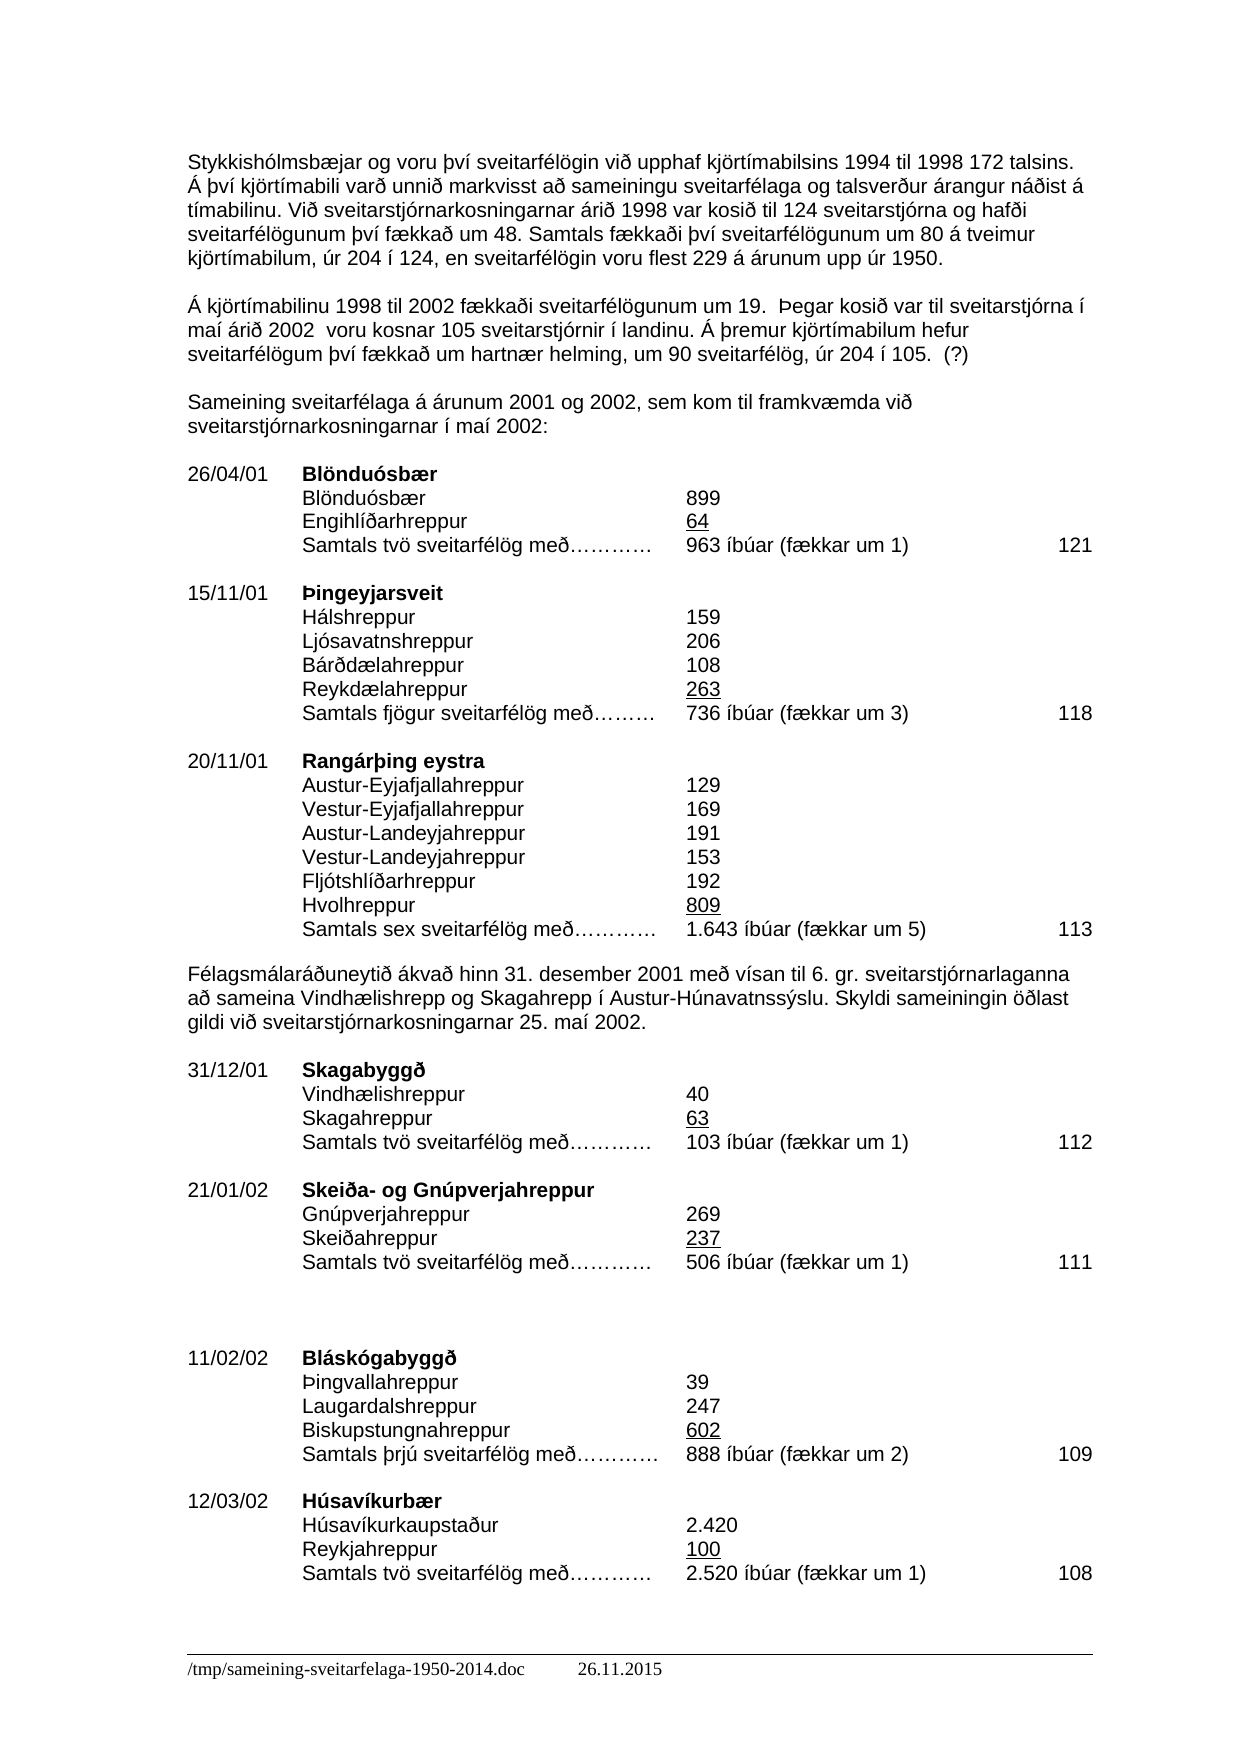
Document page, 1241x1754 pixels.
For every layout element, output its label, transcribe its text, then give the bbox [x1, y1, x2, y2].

table_cell [985, 1154, 1104, 1178]
table_cell [985, 893, 1104, 917]
table_cell 263 [675, 677, 984, 701]
table_cell [985, 1537, 1104, 1561]
text Sameining sveitarfélaga á árunum 2001 og 2002, sem kom til framkvæmda við sveitarstjórnarkosningarnar í maí 2002: [187, 389, 1093, 437]
table_cell [176, 893, 291, 917]
table_cell [985, 1298, 1104, 1322]
table_cell [985, 1082, 1104, 1106]
table_cell [176, 1250, 291, 1274]
table_cell [176, 821, 291, 845]
table_cell Reykdælahreppur [291, 677, 674, 701]
table_cell Samtals tvö sveitarfélög með………… [291, 1561, 674, 1585]
table_cell 111 [985, 1250, 1104, 1274]
table_cell Samtals tvö sveitarfélög með………… [291, 1130, 674, 1154]
table_cell [176, 509, 291, 533]
table_cell [985, 1394, 1104, 1417]
table_cell 2.420 [675, 1513, 984, 1537]
table_cell 206 [675, 629, 984, 653]
table_cell 20/11/01 [176, 749, 291, 773]
table_cell [985, 1585, 1104, 1609]
table_cell [176, 629, 291, 653]
table_cell [985, 1418, 1104, 1441]
table_cell [176, 677, 291, 701]
table_cell [675, 581, 984, 605]
table_cell 112 [985, 1130, 1104, 1154]
table_cell Gnúpverjahreppur [291, 1202, 674, 1226]
table_cell Bláskógabyggð [291, 1346, 674, 1369]
table_cell 191 [675, 821, 984, 845]
table_cell [176, 725, 291, 749]
table_cell [985, 677, 1104, 701]
table_cell Skeiða- og Gnúpverjahreppur [291, 1178, 674, 1202]
table_cell [675, 557, 984, 581]
table_cell [176, 1585, 291, 1609]
table_cell [985, 605, 1104, 629]
table_cell Bárðdælahreppur [291, 653, 674, 677]
table_cell [985, 1178, 1104, 1202]
table_cell [176, 869, 291, 893]
table_cell [985, 773, 1104, 797]
table_cell 129 [675, 773, 984, 797]
table_cell [291, 1154, 674, 1178]
table_cell [176, 773, 291, 797]
table_cell [176, 1465, 291, 1489]
table_header [675, 461, 984, 485]
table_cell [176, 1418, 291, 1441]
table_cell Reykjahreppur [291, 1537, 674, 1561]
table_cell 602 [675, 1418, 984, 1441]
table_cell 269 [675, 1202, 984, 1226]
table_cell Biskupstungnahreppur [291, 1418, 674, 1441]
table_cell [675, 1274, 984, 1298]
table_header Blönduósbær [291, 461, 674, 485]
table_cell [176, 605, 291, 629]
table_cell [985, 1322, 1104, 1346]
table_cell [985, 1465, 1104, 1489]
table_cell 12/03/02 [176, 1489, 291, 1513]
table_cell [985, 1226, 1104, 1250]
table_cell 1.643 íbúar (fækkar um 5) [675, 917, 984, 941]
table_cell [675, 1489, 984, 1513]
table_cell [291, 557, 674, 581]
table_cell [675, 1154, 984, 1178]
table_cell 15/11/01 [176, 581, 291, 605]
table_cell Hálshreppur [291, 605, 674, 629]
table_cell [985, 1513, 1104, 1537]
table_cell Þingvallahreppur [291, 1370, 674, 1393]
table_cell [675, 1058, 984, 1082]
table_cell [985, 485, 1104, 509]
text Á kjörtímabilinu 1998 til 2002 fækkaði sveitarfélögunum um 19. Þegar kosið var til sveitarstjórna í maí árið 2002 voru kosnar 105 sveitarstjórnir í landinu. Á þremur kjörtímabilum hefur sveitarfélögum því fækkað um hartnær helming, um 90 sveitarfélög, úr 204 í 105. (?) [187, 294, 1093, 366]
table_cell [985, 1106, 1104, 1130]
table_cell Samtals sex sveitarfélög með………… [291, 917, 674, 941]
table_cell [176, 1130, 291, 1154]
table_cell 506 íbúar (fækkar um 1) [675, 1250, 984, 1274]
table_cell Rangárþing eystra [291, 749, 674, 773]
table_cell [675, 1465, 984, 1489]
table_cell Skagahreppur [291, 1106, 674, 1130]
table_cell [675, 1322, 984, 1346]
table_cell Samtals þrjú sveitarfélög með………… [291, 1441, 674, 1465]
table_cell [675, 749, 984, 773]
table_cell Samtals fjögur sveitarfélög með……… [291, 701, 674, 725]
table_cell 31/12/01 [176, 1058, 291, 1082]
table_cell [176, 485, 291, 509]
table_cell [291, 1322, 674, 1346]
table_cell [176, 917, 291, 941]
table_cell Skeiðahreppur [291, 1226, 674, 1250]
table_cell 121 [985, 533, 1104, 557]
table_cell [675, 725, 984, 749]
table_cell [176, 557, 291, 581]
table_cell [291, 725, 674, 749]
table_cell [176, 1394, 291, 1417]
table_cell [176, 1154, 291, 1178]
table_cell 113 [985, 917, 1104, 941]
table_cell 809 [675, 893, 984, 917]
table_cell 64 [675, 509, 984, 533]
table_cell [176, 797, 291, 821]
table_cell Engihlíðarhreppur [291, 509, 674, 533]
table_cell Ljósavatnshreppur [291, 629, 674, 653]
table_cell Skagabyggð [291, 1058, 674, 1082]
table_cell [176, 1274, 291, 1298]
table_cell [176, 845, 291, 869]
table_cell [985, 1058, 1104, 1082]
table_cell Austur-Landeyjahreppur [291, 821, 674, 845]
table_cell [291, 1585, 674, 1609]
table_cell [985, 509, 1104, 533]
table_cell [985, 581, 1104, 605]
table_cell [985, 1202, 1104, 1226]
table_cell 109 [985, 1441, 1104, 1465]
table_cell Samtals tvö sveitarfélög með………… [291, 533, 674, 557]
table_cell 40 [675, 1082, 984, 1106]
table_cell 108 [985, 1561, 1104, 1585]
table_cell [291, 1298, 674, 1322]
table_cell [985, 869, 1104, 893]
table_cell Húsavíkurkaupstaður [291, 1513, 674, 1537]
table_cell [176, 1322, 291, 1346]
table_cell 108 [675, 653, 984, 677]
table_cell 21/01/02 [176, 1178, 291, 1202]
table_cell 736 íbúar (fækkar um 3) [675, 701, 984, 725]
table_cell [291, 1465, 674, 1489]
table_cell Fljótshlíðarhreppur [291, 869, 674, 893]
table_cell [291, 1274, 674, 1298]
table_cell [176, 1202, 291, 1226]
table_cell Húsavíkurbær [291, 1489, 674, 1513]
table_cell 899 [675, 485, 984, 509]
table_cell [176, 1370, 291, 1393]
table_cell Vestur-Landeyjahreppur [291, 845, 674, 869]
table_cell Félagsmálaráðuneytið ákvað hinn 31. desember 2001 með vísan til 6. gr. sveitarstjórnarlaganna að sameina Vindhælishrepp og Skagahrepp í Austur-Húnavatnssýslu. Skyldi sameiningin öðlast gildi við sveitarstjórnarkosningarnar 25. maí 2002. [176, 941, 1104, 1058]
table_cell 237 [675, 1226, 984, 1250]
table_cell 11/02/02 [176, 1346, 291, 1369]
table_cell 192 [675, 869, 984, 893]
table_cell [176, 533, 291, 557]
table_cell [176, 1561, 291, 1585]
table_cell [176, 1298, 291, 1322]
table_cell [985, 797, 1104, 821]
table_cell 159 [675, 605, 984, 629]
table_cell [675, 1178, 984, 1202]
table_cell [985, 557, 1104, 581]
table_cell [985, 1274, 1104, 1298]
table_cell [985, 821, 1104, 845]
table_cell [985, 1489, 1104, 1513]
table_cell Blönduósbær [291, 485, 674, 509]
table_cell 63 [675, 1106, 984, 1130]
table_cell [176, 1226, 291, 1250]
table_cell [985, 653, 1104, 677]
table_cell Laugardalshreppur [291, 1394, 674, 1417]
table_cell Þingeyjarsveit [291, 581, 674, 605]
table_cell [985, 725, 1104, 749]
table_header [985, 461, 1104, 485]
table_cell [985, 629, 1104, 653]
table_cell 153 [675, 845, 984, 869]
table_cell 247 [675, 1394, 984, 1417]
table_cell Vestur-Eyjafjallahreppur [291, 797, 674, 821]
table_cell 118 [985, 701, 1104, 725]
table_cell [176, 701, 291, 725]
table_cell Vindhælishreppur [291, 1082, 674, 1106]
table_cell 888 íbúar (fækkar um 2) [675, 1441, 984, 1465]
table_cell [985, 1370, 1104, 1393]
table_cell 2.520 íbúar (fækkar um 1) [675, 1561, 984, 1585]
table_cell 169 [675, 797, 984, 821]
table_cell [176, 1082, 291, 1106]
table_header 26/04/01 [176, 461, 291, 485]
table_cell 39 [675, 1370, 984, 1393]
table_cell [675, 1346, 984, 1369]
table_cell [176, 1106, 291, 1130]
table_cell [176, 1537, 291, 1561]
table_cell Samtals tvö sveitarfélög með………… [291, 1250, 674, 1274]
table_cell 100 [675, 1537, 984, 1561]
table_cell [985, 845, 1104, 869]
table_cell [675, 1585, 984, 1609]
table_cell 103 íbúar (fækkar um 1) [675, 1130, 984, 1154]
table_cell 963 íbúar (fækkar um 1) [675, 533, 984, 557]
table_cell [176, 1513, 291, 1537]
table_cell [176, 1441, 291, 1465]
table_cell [675, 1298, 984, 1322]
table_cell Hvolhreppur [291, 893, 674, 917]
table_cell [176, 653, 291, 677]
table_cell Austur-Eyjafjallahreppur [291, 773, 674, 797]
table_cell [985, 1346, 1104, 1369]
text Stykkishólmsbæjar og voru því sveitarfélögin við upphaf kjörtímabilsins 1994 til 1998 172 talsins. Á því kjörtímabili varð unnið markvisst að sameiningu sveitarfélaga og talsverður árangur náðist á tímabilinu. Við sveitarstjórnarkosningarnar árið 1998 var kosið til 124 sveitarstjórna og hafði sveitarfélögunum því fækkað um 48. Samtals fækkaði því sveitarfélögunum um 80 á tveimur kjörtímabilum, úr 204 í 124, en sveitarfélögin voru flest 229 á árunum upp úr 1950. [187, 150, 1093, 270]
table_cell [985, 749, 1104, 773]
